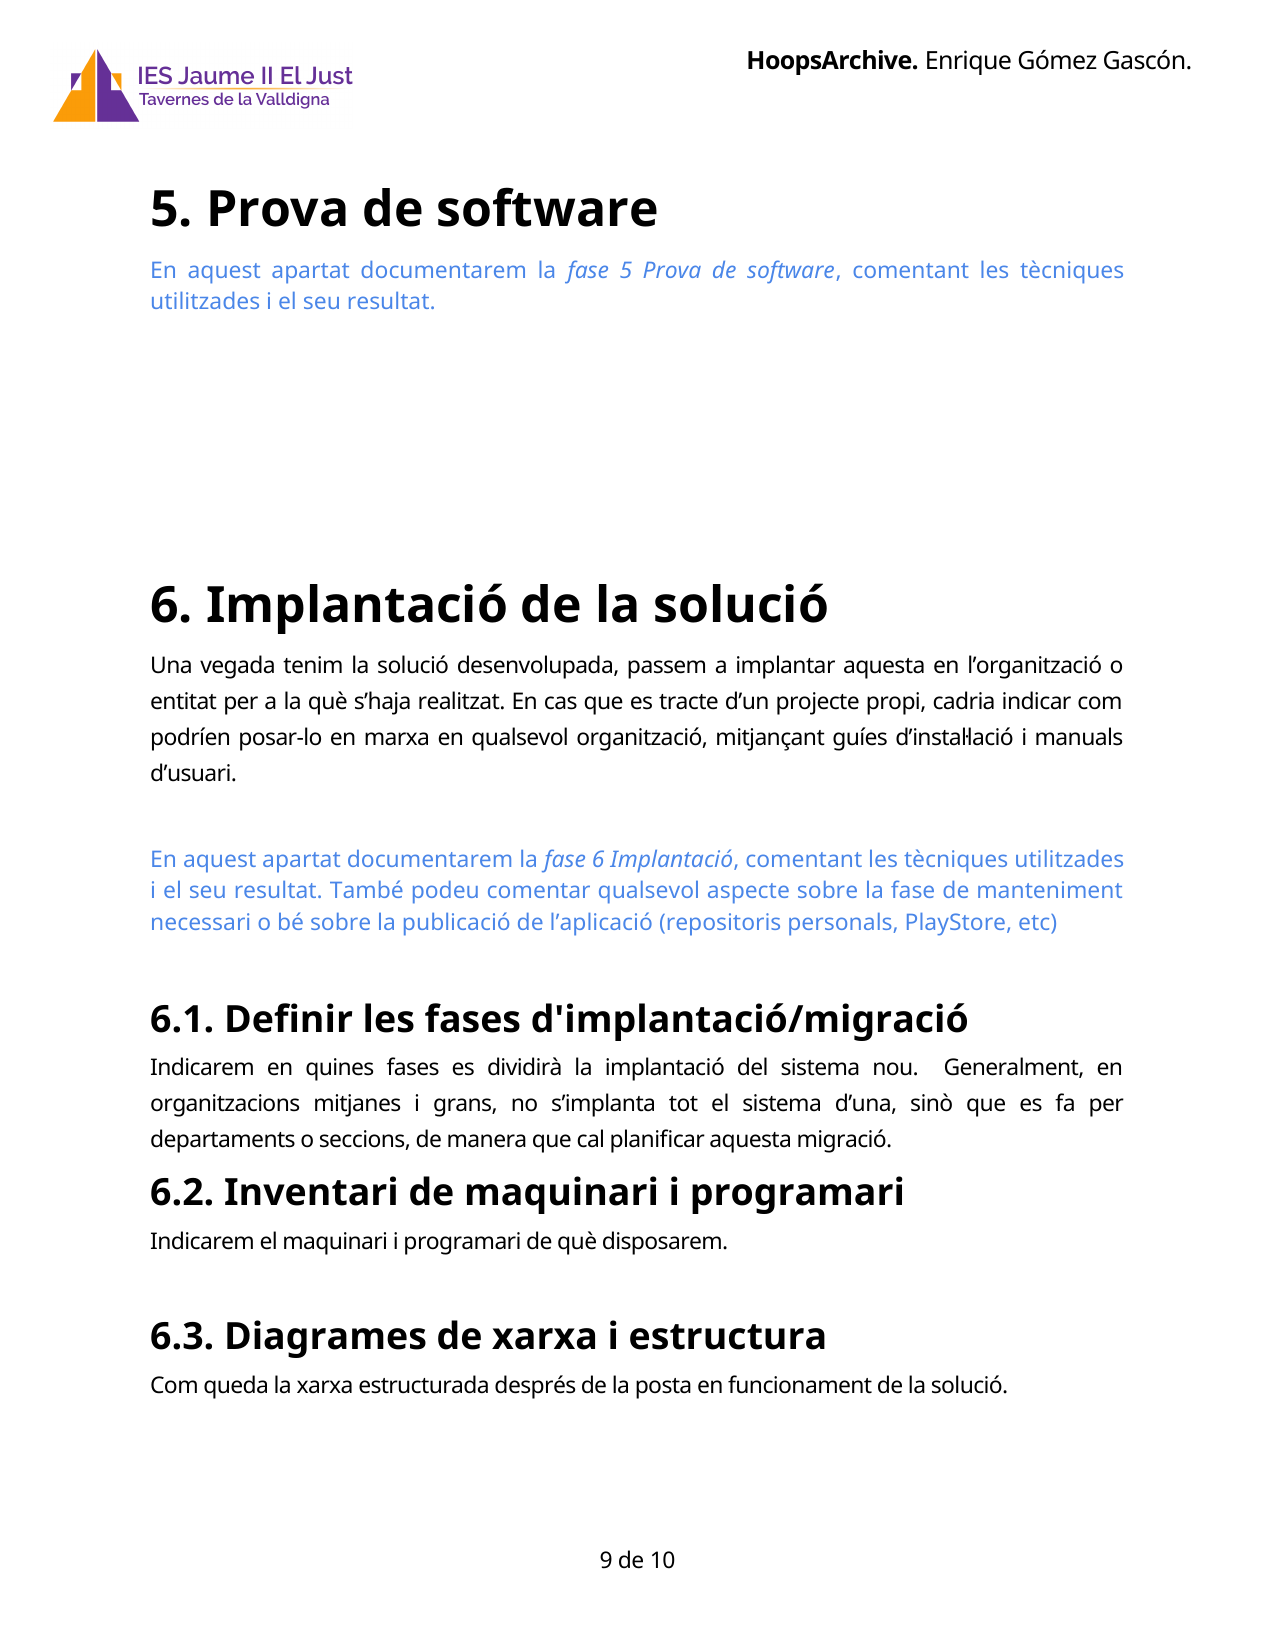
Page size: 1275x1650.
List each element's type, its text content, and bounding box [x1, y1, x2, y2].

subtitle En aquest apartat documentarem la fase 5 Prova de software, comentant les tècniques utilitzades i el seu resultat. [150, 254, 1124, 317]
subtitle En aquest apartat documentarem la fase 6 Implantació, comentant les tècniques utilitzades i el seu resultat. També podeu comentar qualsevol aspecte sobre la fase de manteniment necessari o bé sobre la publicació de l’aplicació (repositoris personals, PlayStore, etc) [150, 843, 1124, 937]
subtitle 6. Implantació de la solució [150, 569, 1124, 637]
subtitle 5. Prova de software [150, 173, 1124, 242]
text Com queda la xarxa estructurada després de la posta en funcionament de la solució. [150, 1369, 1124, 1400]
picture [49, 42, 353, 129]
text Indicarem el maquinari i programari de què disposarem. [150, 1225, 1124, 1256]
subtitle 6.1. Definir les fases d'implantació/migració [150, 992, 1124, 1043]
subtitle 6.2. Inventari de maquinari i programari [150, 1166, 1124, 1217]
text Indicarem en quines fases es dividirà la implantació del sistema nou. Generalment, en organitzacions mitjanes i grans, no s’implanta tot el sistema d’una, sinò que es fa per departaments o seccions, de manera que cal planificar aquesta migració. [150, 1051, 1124, 1154]
text Una vegada tenim la solució desenvolupada, passem a implantar aquesta en l’organització o entitat per a la què s’haja realitzat. En cas que es tracte d’un projecte propi, cadria indicar com podríen posar-lo en marxa en qualsevol organització, mitjançant guíes d’instal·lació i manuals d’usuari. [150, 649, 1124, 788]
subtitle 6.3. Diagrames de xarxa i estructura [150, 1310, 1124, 1361]
